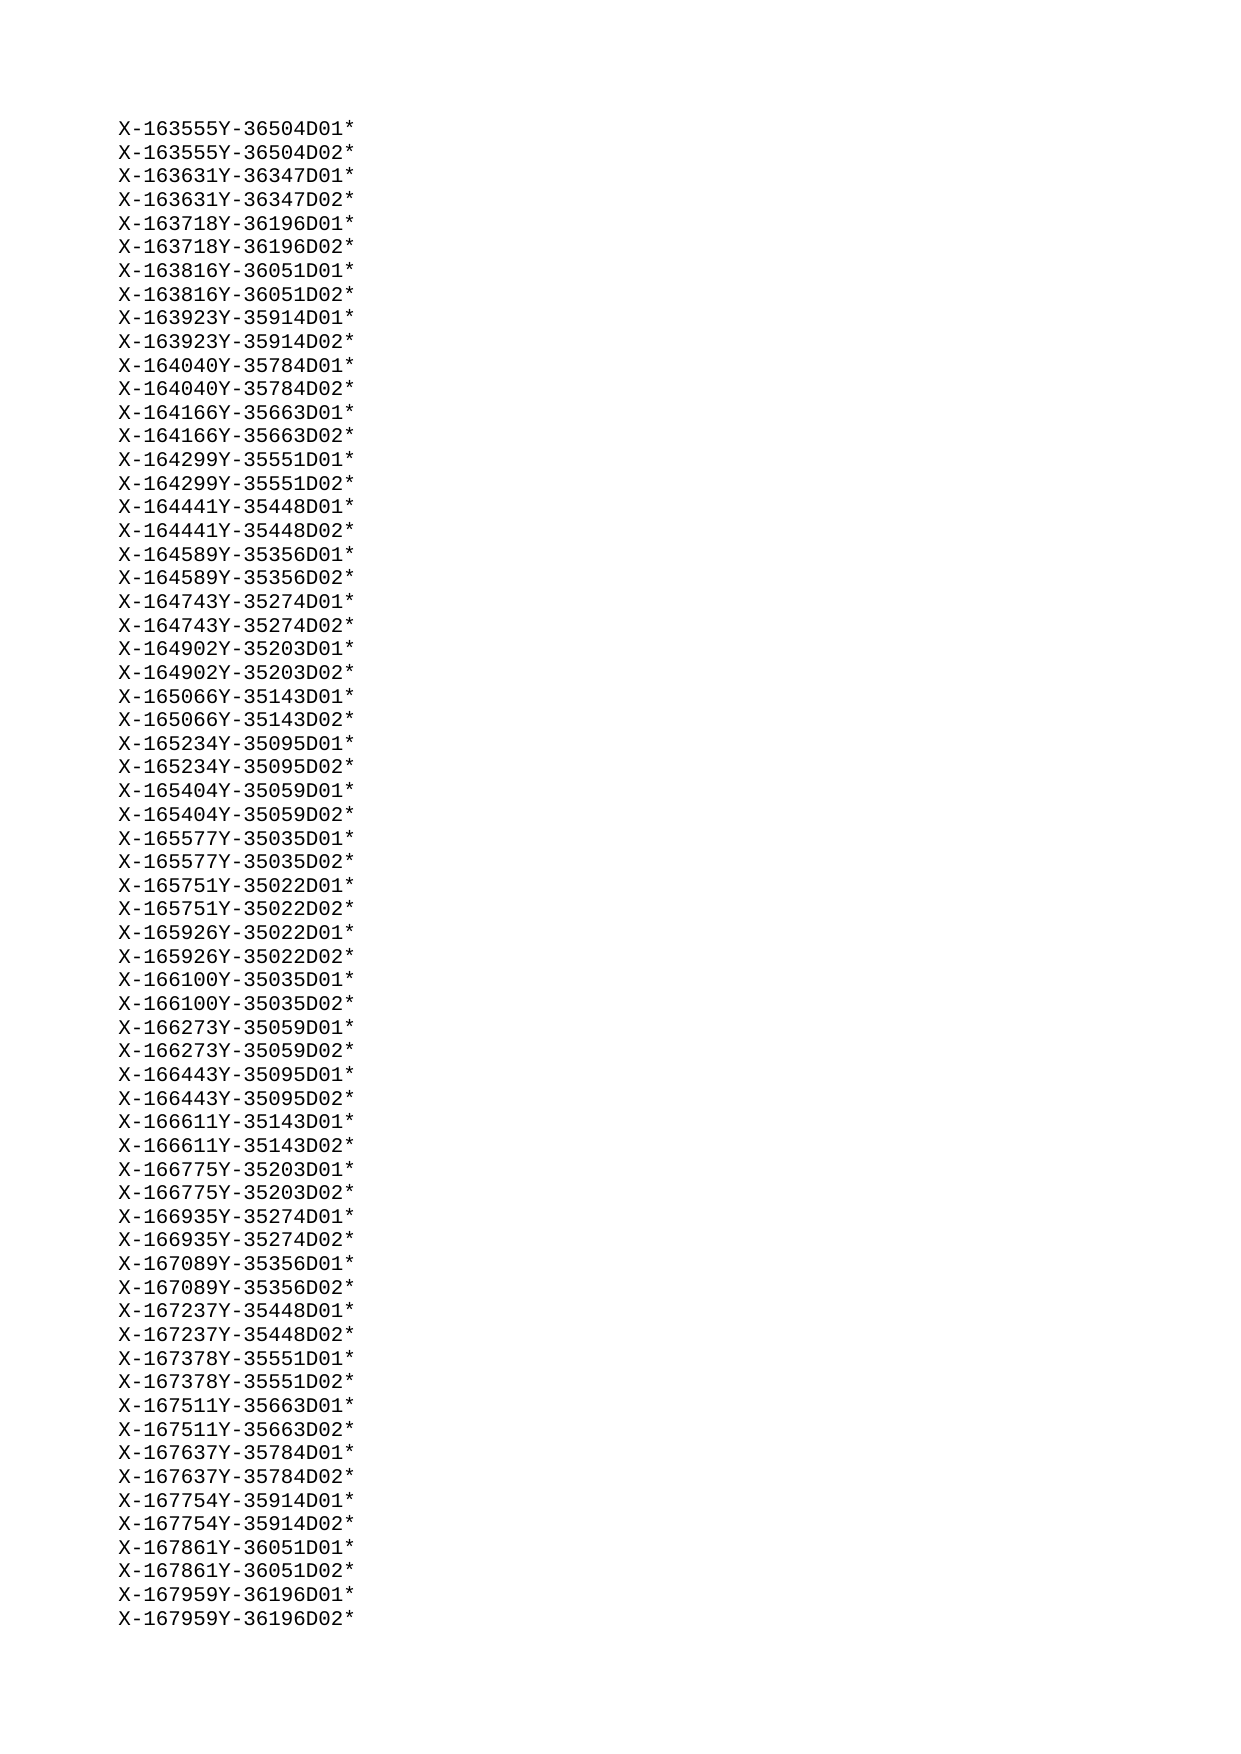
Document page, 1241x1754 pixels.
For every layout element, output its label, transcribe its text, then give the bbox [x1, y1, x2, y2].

text X-164902Y-35203D02* [118, 662, 1122, 686]
text X-163816Y-36051D02* [118, 284, 1122, 307]
text X-166611Y-35143D02* [118, 1135, 1122, 1158]
text X-167511Y-35663D01* [118, 1395, 1122, 1419]
text X-165404Y-35059D02* [118, 804, 1122, 827]
text X-167237Y-35448D02* [118, 1324, 1122, 1348]
text X-163631Y-36347D02* [118, 189, 1122, 213]
text X-166273Y-35059D01* [118, 1017, 1122, 1040]
text X-164589Y-35356D01* [118, 544, 1122, 567]
text X-167637Y-35784D02* [118, 1466, 1122, 1489]
text X-167959Y-36196D01* [118, 1584, 1122, 1608]
text X-166443Y-35095D02* [118, 1088, 1122, 1111]
text X-167089Y-35356D01* [118, 1253, 1122, 1277]
text X-163555Y-36504D02* [118, 142, 1122, 165]
text X-164902Y-35203D01* [118, 638, 1122, 662]
text X-166935Y-35274D01* [118, 1206, 1122, 1229]
text X-165751Y-35022D02* [118, 898, 1122, 922]
text X-165066Y-35143D01* [118, 686, 1122, 709]
text X-167861Y-36051D02* [118, 1561, 1122, 1584]
text X-167754Y-35914D02* [118, 1513, 1122, 1537]
text X-166775Y-35203D01* [118, 1158, 1122, 1182]
text X-163923Y-35914D01* [118, 307, 1122, 331]
text X-163631Y-36347D01* [118, 165, 1122, 189]
text X-164441Y-35448D02* [118, 520, 1122, 544]
text X-167511Y-35663D02* [118, 1419, 1122, 1442]
text X-165926Y-35022D01* [118, 922, 1122, 946]
text X-163718Y-36196D02* [118, 236, 1122, 260]
text X-167861Y-36051D01* [118, 1537, 1122, 1561]
text X-164040Y-35784D02* [118, 378, 1122, 402]
text X-165926Y-35022D02* [118, 946, 1122, 969]
text X-164040Y-35784D01* [118, 354, 1122, 378]
text X-166775Y-35203D02* [118, 1182, 1122, 1206]
text X-167637Y-35784D01* [118, 1442, 1122, 1466]
text X-167959Y-36196D02* [118, 1608, 1122, 1631]
text X-166100Y-35035D01* [118, 969, 1122, 993]
text X-167378Y-35551D02* [118, 1371, 1122, 1395]
text X-163555Y-36504D01* [118, 118, 1122, 142]
text X-165404Y-35059D01* [118, 780, 1122, 804]
text X-165234Y-35095D02* [118, 757, 1122, 780]
text X-163923Y-35914D02* [118, 331, 1122, 354]
text X-164299Y-35551D02* [118, 473, 1122, 496]
text X-167237Y-35448D01* [118, 1300, 1122, 1324]
text X-166935Y-35274D02* [118, 1229, 1122, 1253]
text X-165577Y-35035D01* [118, 827, 1122, 851]
text X-165234Y-35095D01* [118, 733, 1122, 757]
text X-165577Y-35035D02* [118, 851, 1122, 875]
text X-165751Y-35022D01* [118, 875, 1122, 898]
text X-165066Y-35143D02* [118, 709, 1122, 733]
text X-167754Y-35914D01* [118, 1489, 1122, 1513]
text X-166443Y-35095D01* [118, 1064, 1122, 1088]
text X-166273Y-35059D02* [118, 1040, 1122, 1064]
text X-164299Y-35551D01* [118, 449, 1122, 473]
text X-164743Y-35274D02* [118, 615, 1122, 638]
text X-164589Y-35356D02* [118, 567, 1122, 591]
text X-167089Y-35356D02* [118, 1277, 1122, 1300]
text X-164166Y-35663D02* [118, 426, 1122, 449]
text X-166100Y-35035D02* [118, 993, 1122, 1017]
text X-164743Y-35274D01* [118, 591, 1122, 615]
text X-166611Y-35143D01* [118, 1111, 1122, 1135]
text X-167378Y-35551D01* [118, 1348, 1122, 1371]
text X-164166Y-35663D01* [118, 402, 1122, 426]
text X-164441Y-35448D01* [118, 496, 1122, 520]
text X-163816Y-36051D01* [118, 260, 1122, 284]
text X-163718Y-36196D01* [118, 213, 1122, 236]
